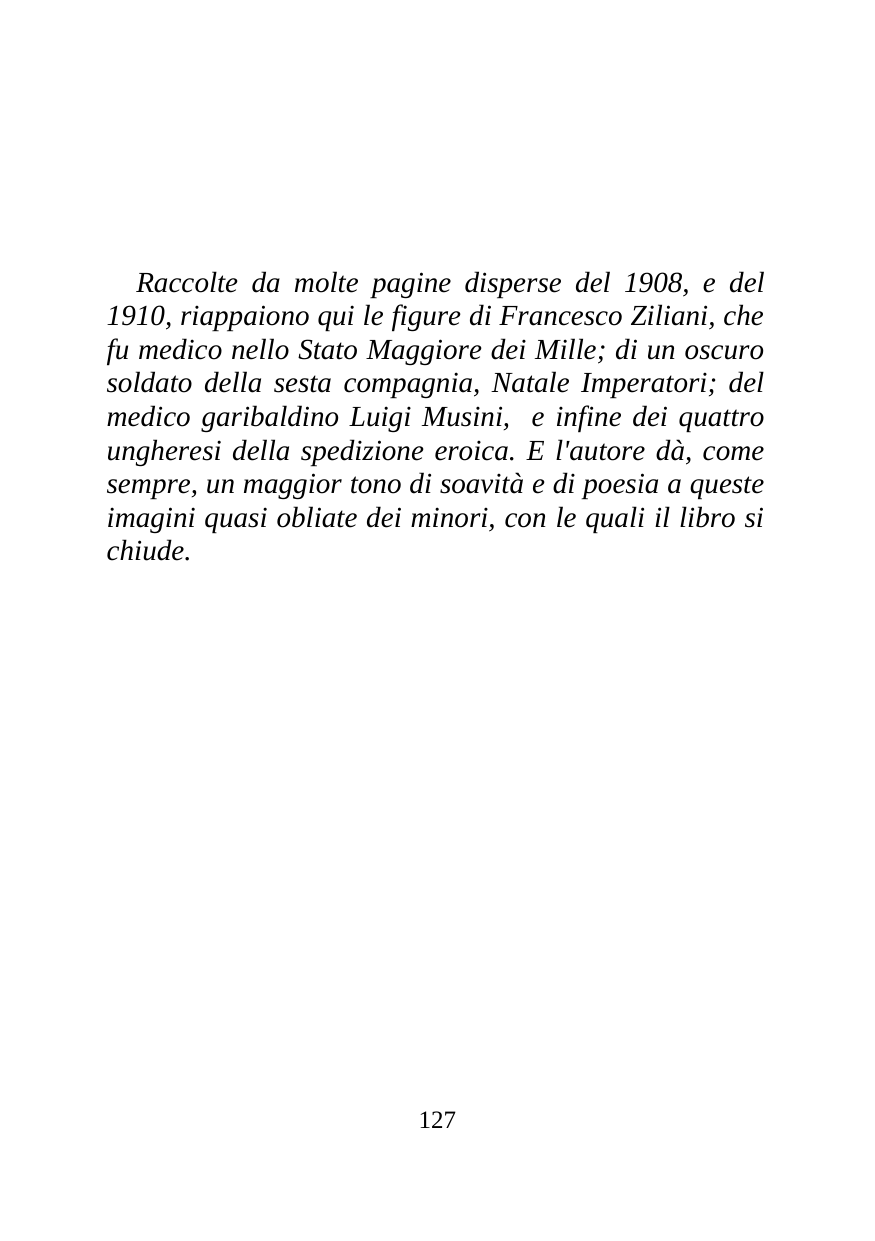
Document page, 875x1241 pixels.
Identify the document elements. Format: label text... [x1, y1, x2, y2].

text Raccolte da molte pagine disperse del 1908, e del 1910, riappaiono qui le figure di Francesco Ziliani, che fu medico nello Stato Maggiore dei Mille; di un oscuro soldato della sesta compagnia, Natale Imperatori; del medico garibaldino Luigi Musini, e infine dei quattro ungheresi della spedizione eroica. E l'autore dà, come sempre, un maggior tono di soavità e di poesia a queste imagini quasi obliate dei minori, con le quali il libro si chiude. [106, 265, 768, 567]
